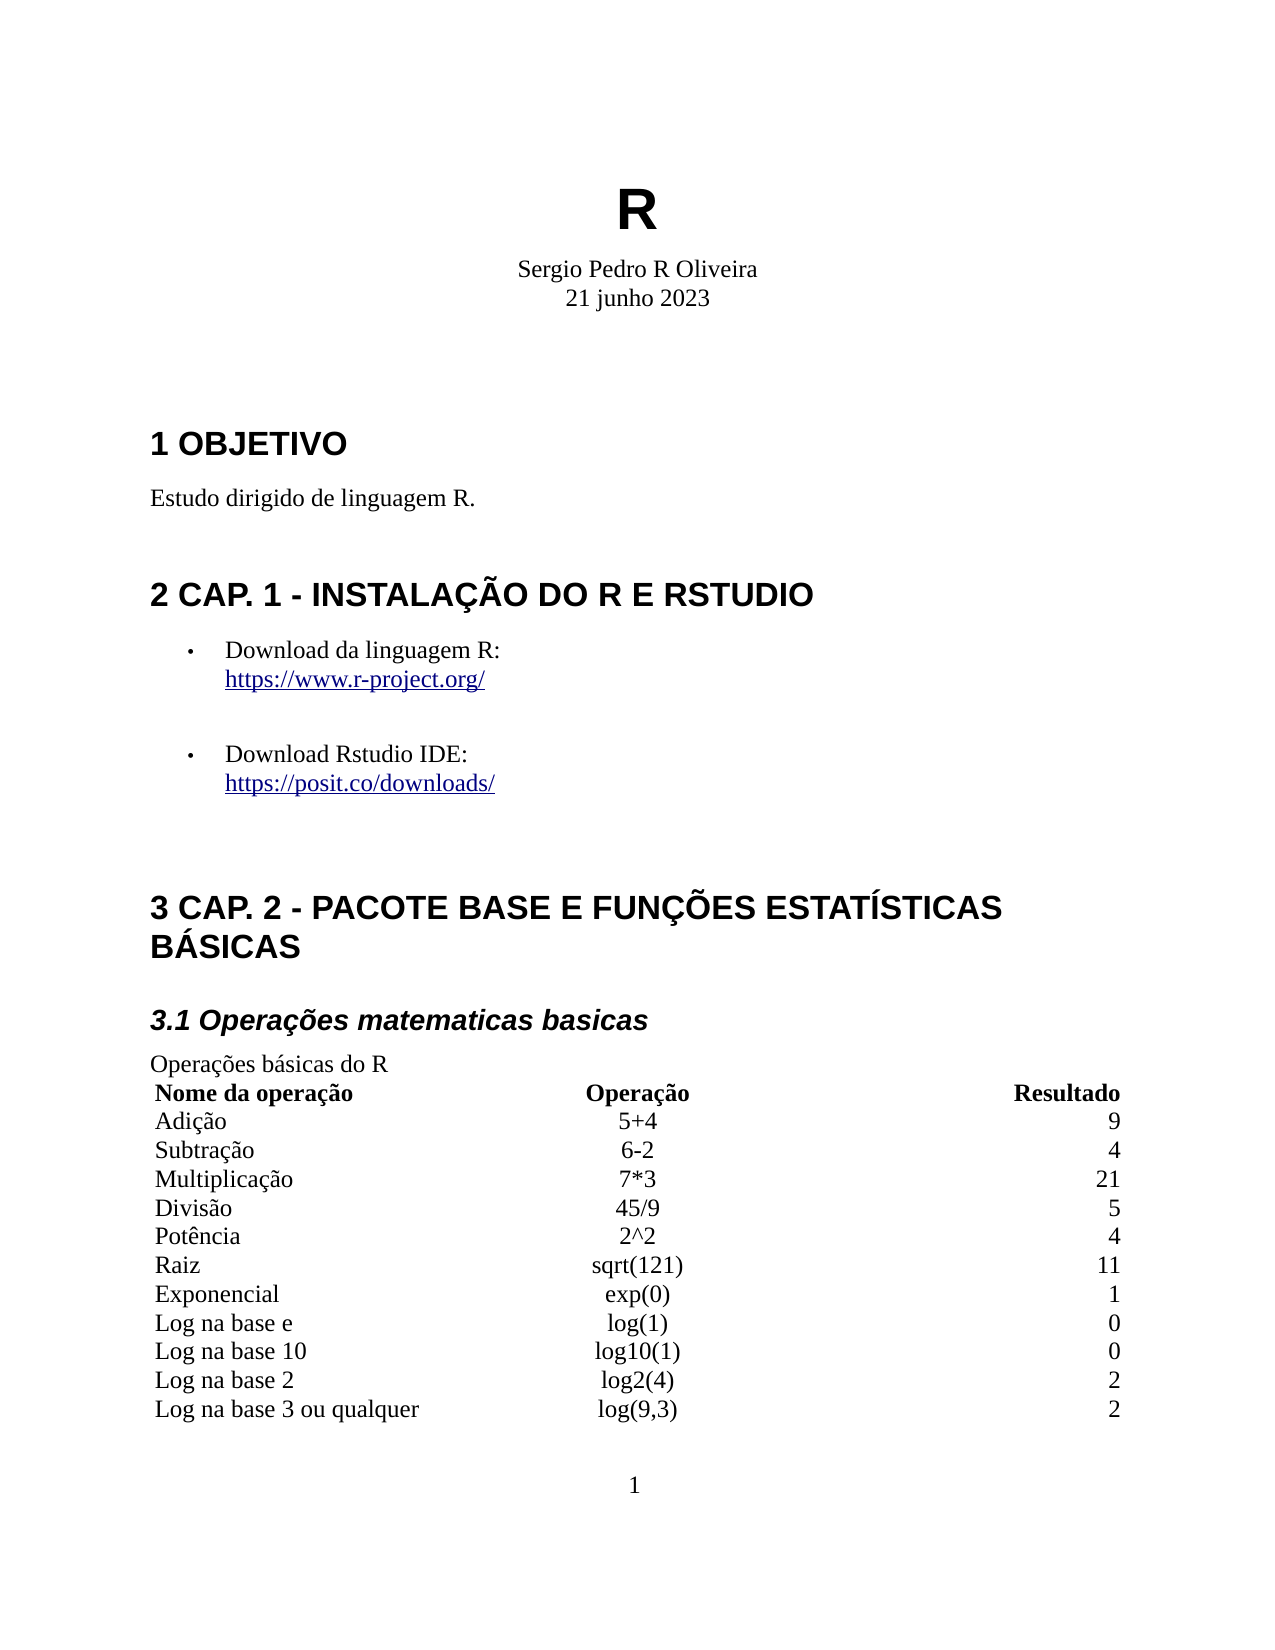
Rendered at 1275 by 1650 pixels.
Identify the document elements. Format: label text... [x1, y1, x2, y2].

table_cell exp(0) [475, 1279, 800, 1308]
table_cell log10(1) [475, 1336, 800, 1365]
table_cell 4 [800, 1135, 1125, 1164]
table_cell Log na base 10 [150, 1336, 475, 1365]
table_cell log2(4) [475, 1365, 800, 1394]
table_header Operação [475, 1078, 800, 1106]
table_cell Log na base 2 [150, 1365, 475, 1394]
list Download da linguagem R: https://www.r-project.org/ [187, 635, 1125, 721]
table_header Nome da operação [150, 1078, 475, 1106]
table_cell Log na base e [150, 1308, 475, 1336]
table_cell 11 [800, 1250, 1125, 1279]
text 21 junho 2023 [150, 283, 1125, 312]
table_cell 21 [800, 1164, 1125, 1193]
list Download Rstudio IDE: https://posit.co/downloads/ [187, 739, 1125, 825]
table_cell log(1) [475, 1308, 800, 1336]
text Operações básicas do R [150, 1049, 1125, 1078]
table_cell 9 [800, 1106, 1125, 1135]
table_cell Log na base 3 ou qualquer [150, 1394, 475, 1423]
table_cell Divisão [150, 1193, 475, 1221]
table_cell 2 [800, 1365, 1125, 1394]
text Estudo dirigido de linguagem R. [150, 483, 1125, 541]
table_cell 5+4 [475, 1106, 800, 1135]
table_cell 1 [800, 1279, 1125, 1308]
table_cell Potência [150, 1221, 475, 1250]
table_cell 7*3 [475, 1164, 800, 1193]
table_cell 6-2 [475, 1135, 800, 1164]
table_cell log(9,3) [475, 1394, 800, 1423]
subtitle 1 OBJETIVO [150, 423, 1125, 462]
text Sergio Pedro R Oliveira [150, 254, 1125, 283]
table_cell 0 [800, 1336, 1125, 1365]
table_cell Adição [150, 1106, 475, 1135]
table_cell 2 [800, 1394, 1125, 1423]
table_cell 5 [800, 1193, 1125, 1221]
title R [150, 175, 1125, 242]
subtitle 3 CAP. 2 - PACOTE BASE E FUNÇÕES ESTATÍSTICAS BÁSICAS [150, 888, 1125, 965]
table_cell Exponencial [150, 1279, 475, 1308]
table_cell Multiplicação [150, 1164, 475, 1193]
table_cell 4 [800, 1221, 1125, 1250]
subtitle 2 CAP. 1 - INSTALAÇÃO DO R E RSTUDIO [150, 575, 1125, 613]
table_cell sqrt(121) [475, 1250, 800, 1279]
table_cell 2^2 [475, 1221, 800, 1250]
table_cell Subtração [150, 1135, 475, 1164]
table_cell 45/9 [475, 1193, 800, 1221]
table_cell 0 [800, 1308, 1125, 1336]
subtitle 3.1 Operações matematicas basicas [150, 1003, 1125, 1036]
table_header Resultado [800, 1078, 1125, 1106]
table_cell Raiz [150, 1250, 475, 1279]
